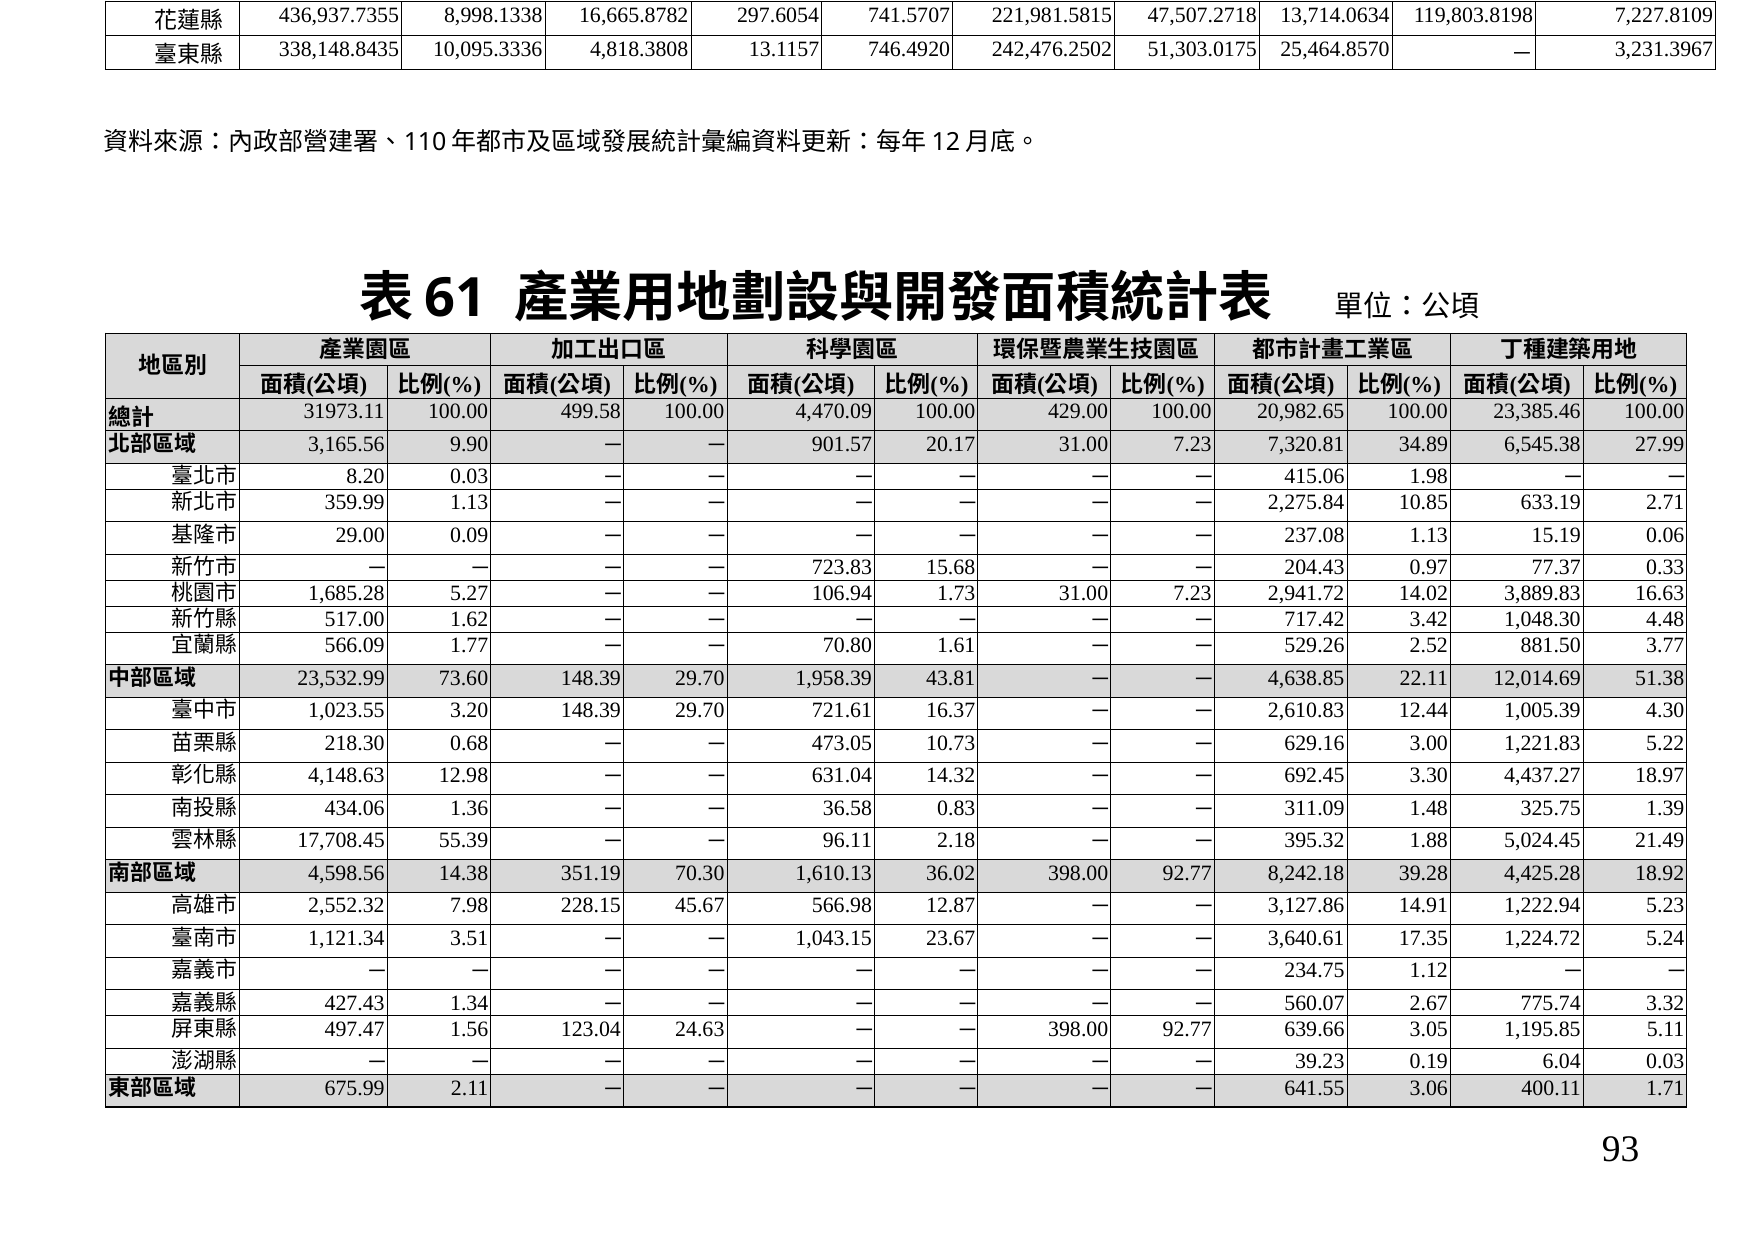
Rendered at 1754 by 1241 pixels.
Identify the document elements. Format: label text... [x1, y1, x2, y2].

table_cell ─ [978, 698, 1110, 729]
table_cell 2,941.72 [1215, 581, 1347, 606]
table_cell ─ [624, 490, 727, 521]
table_cell 641.55 [1215, 1075, 1347, 1106]
table_cell ─ [240, 555, 387, 580]
table_cell ─ [978, 464, 1110, 489]
table_cell ─ [624, 795, 727, 827]
table_cell 12.87 [875, 893, 977, 924]
table_cell 3,127.86 [1215, 893, 1347, 924]
table_cell 東部區域 [106, 1075, 239, 1106]
table_cell 100.00 [875, 399, 977, 430]
table_cell ─ [491, 958, 623, 989]
table_cell 29.70 [624, 698, 727, 729]
table_cell 39.23 [1215, 1049, 1347, 1074]
table_cell ─ [875, 607, 977, 632]
table_cell 比例(%) [388, 366, 490, 398]
table_cell 1.13 [388, 490, 490, 521]
table_cell 5,024.45 [1451, 828, 1583, 859]
table_cell 7.23 [1111, 581, 1214, 606]
table_header 科學園區 [728, 334, 977, 365]
table_cell 1.13 [1348, 522, 1450, 554]
table_cell ─ [491, 763, 623, 794]
table_cell ─ [728, 490, 874, 521]
table_cell 100.00 [1348, 399, 1450, 430]
table_cell 14.91 [1348, 893, 1450, 924]
table_cell ─ [1111, 1049, 1214, 1074]
table_cell 1.48 [1348, 795, 1450, 827]
table_cell ─ [388, 1049, 490, 1074]
table_cell 3,231.3967 [1536, 36, 1715, 69]
table_cell 3.05 [1348, 1016, 1450, 1048]
table_cell 721.61 [728, 698, 874, 729]
table_cell ─ [491, 581, 623, 606]
table_cell ─ [624, 581, 727, 606]
table_cell 13,714.0634 [1260, 2, 1392, 35]
table_cell ─ [978, 665, 1110, 697]
table_cell 15.68 [875, 555, 977, 580]
table_cell ─ [624, 828, 727, 859]
table_cell 92.77 [1111, 1016, 1214, 1048]
table_cell ─ [1111, 958, 1214, 989]
table_cell 14.32 [875, 763, 977, 794]
table_cell 434.06 [240, 795, 387, 827]
table_cell 中部區域 [106, 665, 239, 697]
table_cell 3.42 [1348, 607, 1450, 632]
table_cell ─ [1111, 795, 1214, 827]
table_cell ─ [491, 555, 623, 580]
table_cell 34.89 [1348, 431, 1450, 463]
table_cell 148.39 [491, 698, 623, 729]
table_cell 560.07 [1215, 990, 1347, 1015]
table_cell 106.94 [728, 581, 874, 606]
table_cell ─ [624, 958, 727, 989]
table_cell ─ [1584, 958, 1686, 989]
table_cell 427.43 [240, 990, 387, 1015]
table_cell 南部區域 [106, 860, 239, 892]
table_cell 1.36 [388, 795, 490, 827]
table_cell 45.67 [624, 893, 727, 924]
table_cell 92.77 [1111, 860, 1214, 892]
table_cell ─ [1111, 828, 1214, 859]
table_cell ─ [624, 925, 727, 957]
subtitle 表61 產業用地劃設與開發面積統計表 單位：公頃 [103, 258, 1639, 333]
table_cell 242,476.2502 [953, 36, 1114, 69]
table_cell 5.27 [388, 581, 490, 606]
table_cell 1.73 [875, 581, 977, 606]
table_cell 2.71 [1584, 490, 1686, 521]
table_cell 5.23 [1584, 893, 1686, 924]
table_cell ─ [624, 555, 727, 580]
table_cell 31973.11 [240, 399, 387, 430]
table_cell 嘉義市 [106, 958, 239, 989]
table_cell 10.85 [1348, 490, 1450, 521]
table_cell 臺南市 [106, 925, 239, 957]
table_cell ─ [978, 828, 1110, 859]
table_header 產業園區 [240, 334, 490, 365]
table_cell 4,470.09 [728, 399, 874, 430]
table_cell 雲林縣 [106, 828, 239, 859]
table_header 加工出口區 [491, 334, 727, 365]
table_cell ─ [491, 490, 623, 521]
table_cell 1.39 [1584, 795, 1686, 827]
table_cell ─ [624, 522, 727, 554]
table_cell 17.35 [1348, 925, 1450, 957]
table_cell ─ [491, 1075, 623, 1106]
table_cell 499.58 [491, 399, 623, 430]
table_cell 7.98 [388, 893, 490, 924]
table_cell 12,014.69 [1451, 665, 1583, 697]
table_cell 746.4920 [822, 36, 952, 69]
table_cell 苗栗縣 [106, 730, 239, 762]
table_cell 2,552.32 [240, 893, 387, 924]
table_cell ─ [1111, 698, 1214, 729]
table_cell 13.1157 [692, 36, 821, 69]
table_cell 0.33 [1584, 555, 1686, 580]
table_cell ─ [978, 990, 1110, 1015]
table_cell 100.00 [388, 399, 490, 430]
table_header 環保暨農業生技園區 [978, 334, 1214, 365]
table_cell 1,005.39 [1451, 698, 1583, 729]
table_cell ─ [624, 464, 727, 489]
table_header 地區別 [106, 334, 239, 398]
table_cell 12.98 [388, 763, 490, 794]
table_cell 55.39 [388, 828, 490, 859]
table_cell 473.05 [728, 730, 874, 762]
table_cell 723.83 [728, 555, 874, 580]
table_cell ─ [728, 958, 874, 989]
table_cell ─ [1111, 763, 1214, 794]
table_cell 4,598.56 [240, 860, 387, 892]
table_cell ─ [728, 1075, 874, 1106]
table_cell 臺北市 [106, 464, 239, 489]
table_cell ─ [624, 730, 727, 762]
table_cell 398.00 [978, 1016, 1110, 1048]
table_cell 臺中市 [106, 698, 239, 729]
table_cell 234.75 [1215, 958, 1347, 989]
table_cell 4,148.63 [240, 763, 387, 794]
table_cell 1,121.34 [240, 925, 387, 957]
table_cell 9.90 [388, 431, 490, 463]
table_cell ─ [978, 1049, 1110, 1074]
table_cell 1,222.94 [1451, 893, 1583, 924]
table_cell ─ [491, 464, 623, 489]
table_cell ─ [728, 1049, 874, 1074]
table_cell － [1393, 36, 1535, 69]
table_cell 3.00 [1348, 730, 1450, 762]
table_cell ─ [978, 958, 1110, 989]
table_cell ─ [491, 828, 623, 859]
table_cell ─ [1111, 730, 1214, 762]
table_cell 100.00 [624, 399, 727, 430]
table_cell 398.00 [978, 860, 1110, 892]
table_cell ─ [1111, 1075, 1214, 1106]
table_cell 比例(%) [1111, 366, 1214, 398]
table_cell ─ [875, 464, 977, 489]
table_cell 3.32 [1584, 990, 1686, 1015]
table_cell ─ [978, 893, 1110, 924]
table_cell ─ [491, 633, 623, 664]
table_cell 325.75 [1451, 795, 1583, 827]
table_cell ─ [728, 464, 874, 489]
table_cell 51.38 [1584, 665, 1686, 697]
table_cell ─ [875, 1049, 977, 1074]
table_cell 18.92 [1584, 860, 1686, 892]
table_cell ─ [1111, 607, 1214, 632]
table_cell 2.67 [1348, 990, 1450, 1015]
table_cell 2.52 [1348, 633, 1450, 664]
table_cell 148.39 [491, 665, 623, 697]
table_cell 總計 [106, 399, 239, 430]
table_cell 面積(公頃) [1215, 366, 1347, 398]
table_cell ─ [875, 1075, 977, 1106]
table_cell 宜蘭縣 [106, 633, 239, 664]
table_cell 31.00 [978, 581, 1110, 606]
table_cell ─ [978, 730, 1110, 762]
table_cell 1,221.83 [1451, 730, 1583, 762]
table_cell 面積(公頃) [240, 366, 387, 398]
table_cell ─ [1111, 893, 1214, 924]
table_cell 629.16 [1215, 730, 1347, 762]
table_cell 77.37 [1451, 555, 1583, 580]
table_cell 400.11 [1451, 1075, 1583, 1106]
table_cell ─ [1111, 633, 1214, 664]
table_cell 5.24 [1584, 925, 1686, 957]
table_cell 嘉義縣 [106, 990, 239, 1015]
table_cell 7,227.8109 [1536, 2, 1715, 35]
table_cell 3.06 [1348, 1075, 1450, 1106]
table_cell 7,320.81 [1215, 431, 1347, 463]
table_cell 1.62 [388, 607, 490, 632]
table_cell 面積(公頃) [978, 366, 1110, 398]
table_cell 39.28 [1348, 860, 1450, 892]
table_cell 2,275.84 [1215, 490, 1347, 521]
table_cell 221,981.5815 [953, 2, 1114, 35]
table_cell 20.17 [875, 431, 977, 463]
table_cell 29.70 [624, 665, 727, 697]
table_cell 529.26 [1215, 633, 1347, 664]
table_cell 31.00 [978, 431, 1110, 463]
table_cell 澎湖縣 [106, 1049, 239, 1074]
table_cell 429.00 [978, 399, 1110, 430]
table_cell 100.00 [1111, 399, 1214, 430]
table_cell ─ [1451, 464, 1583, 489]
table_cell 4,425.28 [1451, 860, 1583, 892]
table_cell ─ [1111, 665, 1214, 697]
table_cell 桃園市 [106, 581, 239, 606]
table_cell 1.71 [1584, 1075, 1686, 1106]
table_cell ─ [491, 990, 623, 1015]
table_cell 3,640.61 [1215, 925, 1347, 957]
table_cell ─ [491, 607, 623, 632]
table_cell 彰化縣 [106, 763, 239, 794]
table_cell 0.09 [388, 522, 490, 554]
table_cell 639.66 [1215, 1016, 1347, 1048]
table_cell 5.22 [1584, 730, 1686, 762]
table_cell 8,998.1338 [402, 2, 545, 35]
table_cell 311.09 [1215, 795, 1347, 827]
table_cell 43.81 [875, 665, 977, 697]
table_cell 0.03 [1584, 1049, 1686, 1074]
table_cell ─ [728, 1016, 874, 1048]
table_cell 73.60 [388, 665, 490, 697]
table_cell 123.04 [491, 1016, 623, 1048]
table_cell 17,708.45 [240, 828, 387, 859]
table_cell 3,165.56 [240, 431, 387, 463]
table_cell 29.00 [240, 522, 387, 554]
table_cell ─ [388, 555, 490, 580]
table_cell ─ [1111, 490, 1214, 521]
table_cell 70.30 [624, 860, 727, 892]
table_cell ─ [978, 795, 1110, 827]
table_cell 228.15 [491, 893, 623, 924]
table_cell 359.99 [240, 490, 387, 521]
table_cell ─ [978, 925, 1110, 957]
table_cell 4,638.85 [1215, 665, 1347, 697]
table_cell ─ [728, 990, 874, 1015]
table_cell 3.51 [388, 925, 490, 957]
table_cell 0.68 [388, 730, 490, 762]
table_cell 15.19 [1451, 522, 1583, 554]
table_cell 901.57 [728, 431, 874, 463]
table_cell ─ [624, 1075, 727, 1106]
table_cell ─ [978, 607, 1110, 632]
table_cell 面積(公頃) [491, 366, 623, 398]
table_cell 12.44 [1348, 698, 1450, 729]
table_cell 面積(公頃) [728, 366, 874, 398]
table_cell 415.06 [1215, 464, 1347, 489]
table_cell ─ [240, 1049, 387, 1074]
table_cell 633.19 [1451, 490, 1583, 521]
table_cell 717.42 [1215, 607, 1347, 632]
table_cell 22.11 [1348, 665, 1450, 697]
table_cell 16.37 [875, 698, 977, 729]
table_cell 新北市 [106, 490, 239, 521]
table_cell ─ [491, 795, 623, 827]
table_cell 新竹市 [106, 555, 239, 580]
table_cell 23,385.46 [1451, 399, 1583, 430]
table_cell 0.97 [1348, 555, 1450, 580]
table_cell 96.11 [728, 828, 874, 859]
table_cell ─ [1111, 555, 1214, 580]
table_cell 100.00 [1584, 399, 1686, 430]
table_cell ─ [491, 1049, 623, 1074]
table_cell 351.19 [491, 860, 623, 892]
table_cell 16,665.8782 [546, 2, 691, 35]
table_cell ─ [624, 633, 727, 664]
table_cell 566.09 [240, 633, 387, 664]
table_cell ─ [624, 763, 727, 794]
table_cell 20,982.65 [1215, 399, 1347, 430]
table_cell 24.63 [624, 1016, 727, 1048]
table_cell 3.77 [1584, 633, 1686, 664]
table_cell 1,195.85 [1451, 1016, 1583, 1048]
table_cell 237.08 [1215, 522, 1347, 554]
table_cell 1,958.39 [728, 665, 874, 697]
table_cell 741.5707 [822, 2, 952, 35]
table_cell 4,437.27 [1451, 763, 1583, 794]
table_cell 881.50 [1451, 633, 1583, 664]
table_cell 18.97 [1584, 763, 1686, 794]
table_cell 27.99 [1584, 431, 1686, 463]
table_cell 517.00 [240, 607, 387, 632]
table_cell 3.20 [388, 698, 490, 729]
table_cell 692.45 [1215, 763, 1347, 794]
table_cell ─ [1584, 464, 1686, 489]
table_cell 基隆市 [106, 522, 239, 554]
table_cell 南投縣 [106, 795, 239, 827]
table_cell 0.19 [1348, 1049, 1450, 1074]
table_cell 675.99 [240, 1075, 387, 1106]
table_cell 4.30 [1584, 698, 1686, 729]
table_cell 1.88 [1348, 828, 1450, 859]
table_cell 395.32 [1215, 828, 1347, 859]
table_header 都市計畫工業區 [1215, 334, 1450, 365]
table_cell 497.47 [240, 1016, 387, 1048]
table_cell ─ [978, 555, 1110, 580]
table_cell 70.80 [728, 633, 874, 664]
table_cell 2,610.83 [1215, 698, 1347, 729]
table_cell 8,242.18 [1215, 860, 1347, 892]
table_cell 1.77 [388, 633, 490, 664]
table_cell ─ [1111, 990, 1214, 1015]
table_cell 比例(%) [875, 366, 977, 398]
table_cell 1.12 [1348, 958, 1450, 989]
table_cell ─ [624, 1049, 727, 1074]
table_cell ─ [491, 431, 623, 463]
table_cell 2.11 [388, 1075, 490, 1106]
table_cell 23,532.99 [240, 665, 387, 697]
table_cell 比例(%) [624, 366, 727, 398]
table_cell 高雄市 [106, 893, 239, 924]
table_cell 23.67 [875, 925, 977, 957]
table_header 丁種建築用地 [1451, 334, 1686, 365]
table_cell ─ [491, 522, 623, 554]
table_cell 218.30 [240, 730, 387, 762]
table_cell 屏東縣 [106, 1016, 239, 1048]
table_cell 338,148.8435 [240, 36, 401, 69]
table_cell 10,095.3336 [402, 36, 545, 69]
table_cell 臺東縣 [106, 36, 239, 69]
table_cell 1.61 [875, 633, 977, 664]
table_cell 0.06 [1584, 522, 1686, 554]
table_cell ─ [978, 490, 1110, 521]
table_cell 566.98 [728, 893, 874, 924]
table_cell 0.83 [875, 795, 977, 827]
table_cell ─ [875, 1016, 977, 1048]
table_cell 775.74 [1451, 990, 1583, 1015]
table_cell 25,464.8570 [1260, 36, 1392, 69]
table_cell 面積(公頃) [1451, 366, 1583, 398]
table_cell 北部區域 [106, 431, 239, 463]
table_cell 3.30 [1348, 763, 1450, 794]
table_cell 6,545.38 [1451, 431, 1583, 463]
table_cell 1,023.55 [240, 698, 387, 729]
table_cell ─ [1451, 958, 1583, 989]
table_cell ─ [624, 431, 727, 463]
table_cell 10.73 [875, 730, 977, 762]
table_cell 1,224.72 [1451, 925, 1583, 957]
table_cell ─ [875, 958, 977, 989]
table_cell 5.11 [1584, 1016, 1686, 1048]
table_cell 3,889.83 [1451, 581, 1583, 606]
table_cell ─ [978, 522, 1110, 554]
table_cell ─ [728, 522, 874, 554]
table_cell 1,048.30 [1451, 607, 1583, 632]
table_cell ─ [491, 925, 623, 957]
table_cell ─ [978, 633, 1110, 664]
table_cell 8.20 [240, 464, 387, 489]
table_cell ─ [624, 607, 727, 632]
table_cell ─ [491, 730, 623, 762]
table_cell 1.56 [388, 1016, 490, 1048]
table_cell 新竹縣 [106, 607, 239, 632]
table_cell 2.18 [875, 828, 977, 859]
table_cell 14.38 [388, 860, 490, 892]
table_cell 0.03 [388, 464, 490, 489]
table_cell 1.98 [1348, 464, 1450, 489]
table_cell ─ [240, 958, 387, 989]
table_cell 1,685.28 [240, 581, 387, 606]
table_cell 297.6054 [692, 2, 821, 35]
table_cell ─ [875, 490, 977, 521]
table_cell ─ [875, 522, 977, 554]
table_cell 1,610.13 [728, 860, 874, 892]
table_cell 21.49 [1584, 828, 1686, 859]
table_cell ─ [875, 990, 977, 1015]
table_cell ─ [624, 990, 727, 1015]
table_cell 47,507.2718 [1115, 2, 1259, 35]
table_cell 204.43 [1215, 555, 1347, 580]
table_cell 119,803.8198 [1393, 2, 1535, 35]
table_cell 14.02 [1348, 581, 1450, 606]
table_cell ─ [1111, 522, 1214, 554]
table_cell 7.23 [1111, 431, 1214, 463]
table_cell 16.63 [1584, 581, 1686, 606]
table_cell ─ [978, 1075, 1110, 1106]
table_cell ─ [1111, 464, 1214, 489]
table_cell 436,937.7355 [240, 2, 401, 35]
table_cell 1,043.15 [728, 925, 874, 957]
table_cell 51,303.0175 [1115, 36, 1259, 69]
table_cell 4.48 [1584, 607, 1686, 632]
table_cell 4,818.3808 [546, 36, 691, 69]
table_cell ─ [388, 958, 490, 989]
table_cell 36.58 [728, 795, 874, 827]
table_cell 1.34 [388, 990, 490, 1015]
table_cell 6.04 [1451, 1049, 1583, 1074]
subtitle 資料來源：內政部營建署、110年都市及區域發展統計彙編資料更新：每年12月底。 [103, 70, 1639, 183]
table_cell 花蓮縣 [106, 2, 239, 35]
table_cell ─ [1111, 925, 1214, 957]
table_cell 36.02 [875, 860, 977, 892]
table_cell ─ [728, 607, 874, 632]
table_cell 比例(%) [1348, 366, 1450, 398]
table_cell 比例(%) [1584, 366, 1686, 398]
table_cell 631.04 [728, 763, 874, 794]
table_cell ─ [978, 763, 1110, 794]
